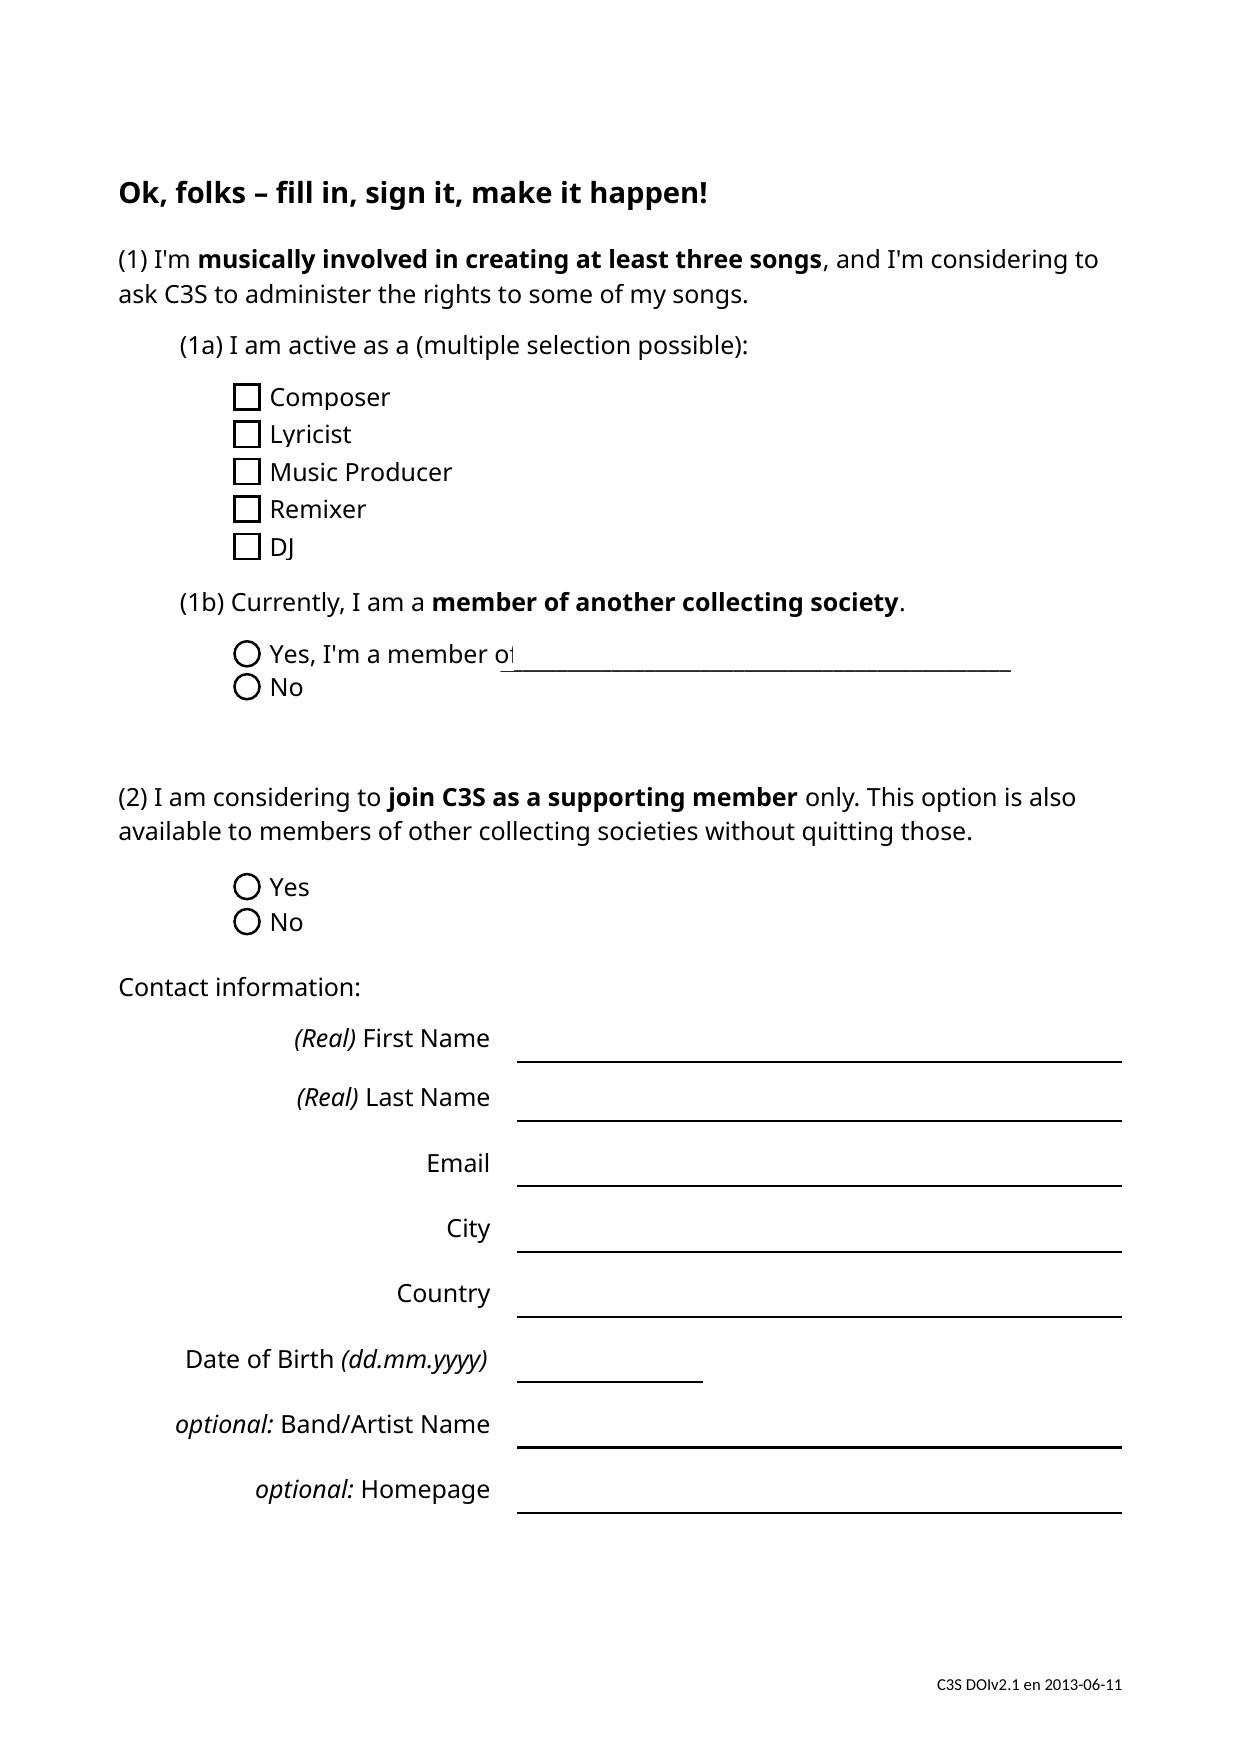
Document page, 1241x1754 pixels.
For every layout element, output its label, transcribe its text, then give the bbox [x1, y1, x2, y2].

table_cell [703, 1187, 1122, 1251]
table_cell (Real) Last Name [118, 1061, 496, 1120]
table_cell [517, 1383, 703, 1389]
table_cell [496, 1381, 517, 1446]
text (2) I am considering to join C3S as a supporting member only. This option is also available to members of other collecting societies without quitting those. [118, 780, 1122, 848]
table_cell [517, 1496, 703, 1512]
text ______________________________________________ [317, 642, 1122, 676]
table_cell [703, 1253, 1122, 1316]
table_cell [703, 1449, 1122, 1512]
table_cell [703, 1381, 1122, 1446]
table_cell [517, 1063, 703, 1068]
table_cell [517, 1365, 703, 1381]
text (1) I'm musically involved in creating at least three songs, and I'm considering to ask C3S to administer the rights to some of my songs. [118, 242, 1122, 310]
table_cell [496, 1251, 517, 1316]
table_cell [496, 1446, 517, 1512]
table_cell [496, 1185, 517, 1251]
table_cell [517, 1234, 703, 1251]
table_cell optional: Homepage [118, 1446, 496, 1512]
table_cell optional: Band/Artist Name [118, 1381, 496, 1446]
table_cell [703, 1122, 1122, 1185]
table_cell City [118, 1185, 496, 1251]
table_cell Email [118, 1120, 496, 1185]
table_header (Real) First Name [118, 1003, 496, 1061]
table_header [703, 1003, 1122, 1061]
table_cell Date of Birth (dd.mm.yyyy) [118, 1316, 496, 1381]
text [118, 642, 232, 676]
table_header [517, 1003, 703, 1009]
text (1a) I am active as a (multiple selection possible): [118, 328, 1122, 362]
list Contact information: [81, 969, 1122, 1003]
table_cell [517, 1430, 703, 1446]
table_cell [496, 1316, 517, 1381]
table_cell [517, 1253, 703, 1258]
table_cell [703, 1063, 1122, 1120]
table_cell [517, 1110, 703, 1120]
table_cell [517, 1449, 703, 1454]
table_cell [496, 1061, 517, 1120]
table_cell [517, 1169, 703, 1185]
table_cell [517, 1122, 703, 1128]
table_header [496, 1003, 517, 1061]
table_cell [703, 1318, 1122, 1381]
text (1b) Currently, I am a member of another collecting society. [118, 584, 1122, 618]
table_cell [496, 1120, 517, 1185]
table_cell [517, 1318, 703, 1324]
subtitle Ok, folks – fill in, sign it, make it happen! [118, 172, 1122, 212]
table_cell Country [118, 1251, 496, 1316]
table_header [517, 1050, 703, 1061]
table_cell [517, 1187, 703, 1193]
table_cell [517, 1300, 703, 1316]
